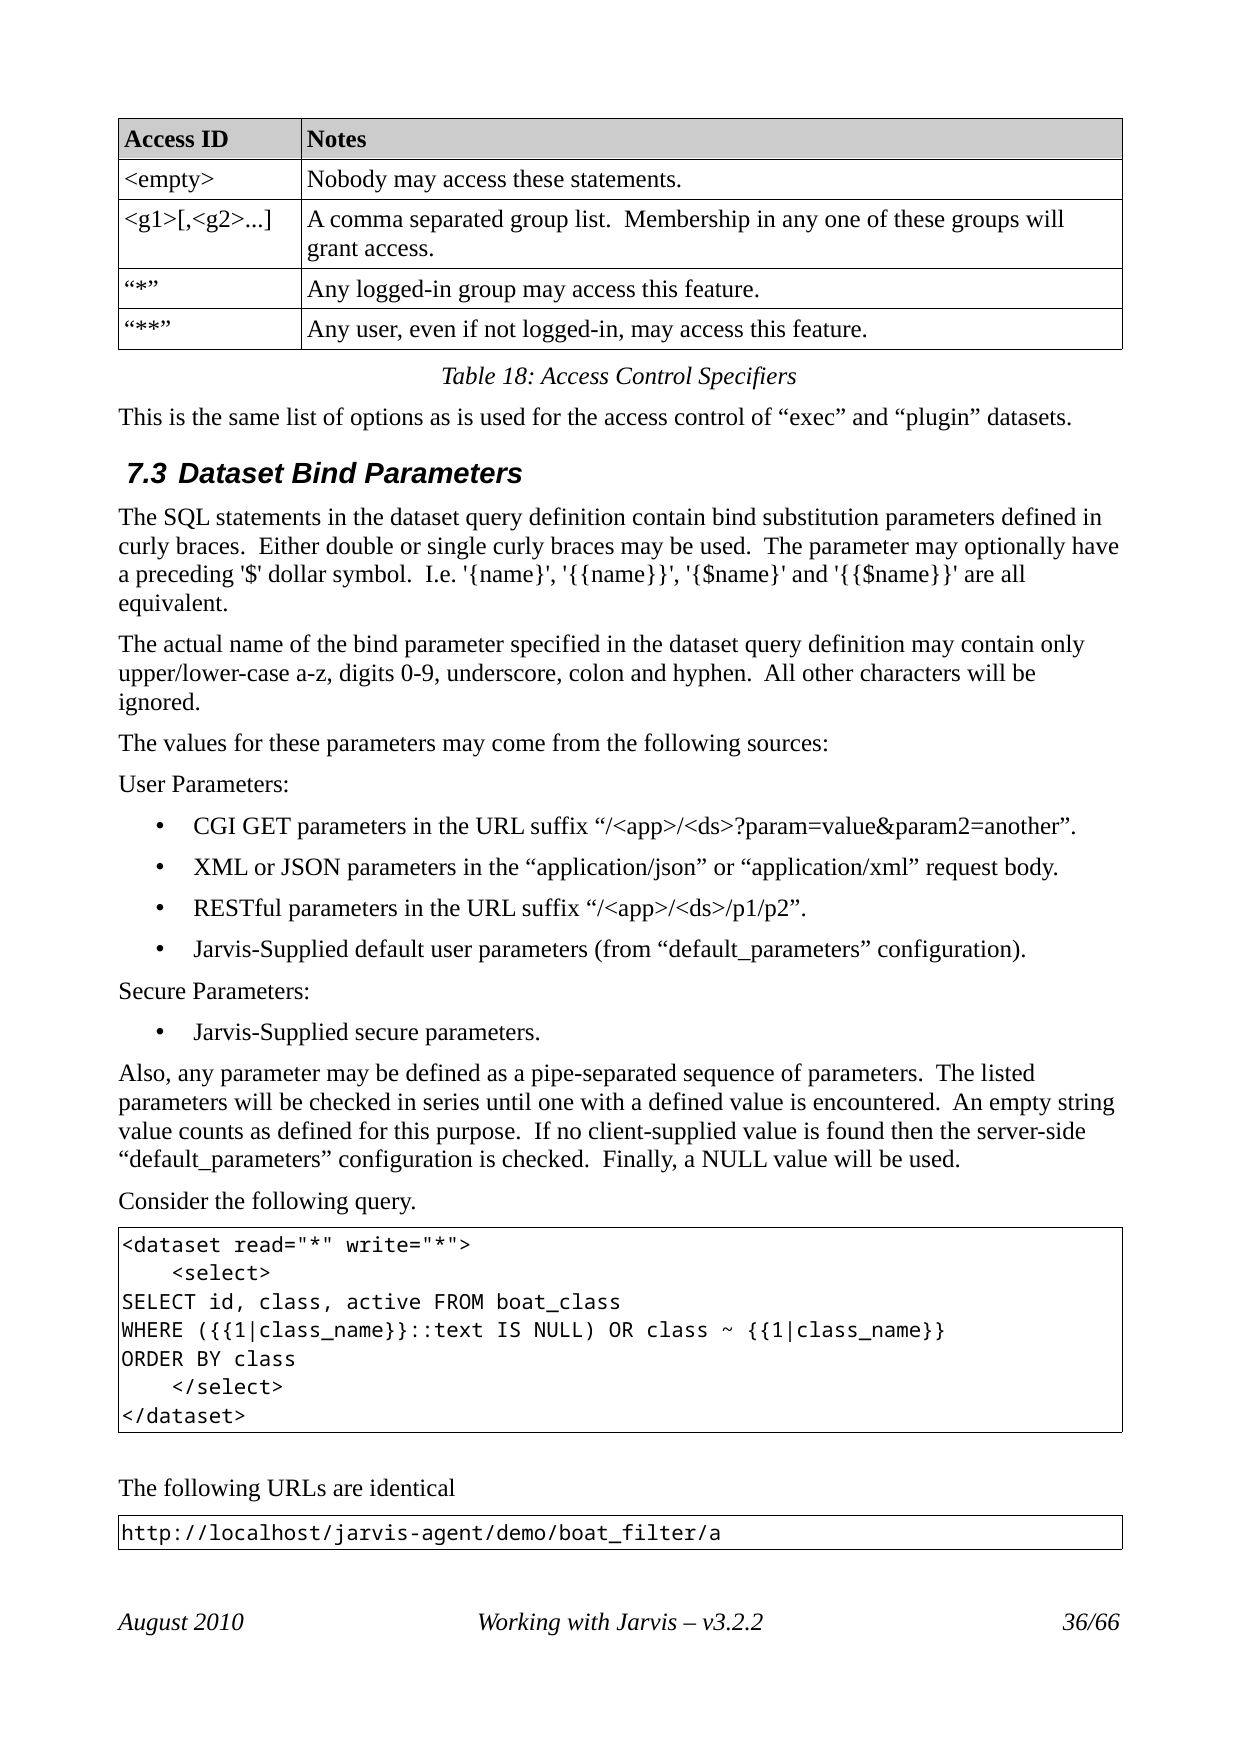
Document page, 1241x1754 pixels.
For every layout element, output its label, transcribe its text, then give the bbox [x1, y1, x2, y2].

text http://localhost/jarvis-agent/demo/boat_filter/a [119, 1516, 1122, 1549]
list Jarvis-Supplied secure parameters. [156, 1017, 1122, 1046]
table_cell “*” [119, 269, 301, 308]
text Consider the following query. [118, 1186, 1122, 1214]
text ORDER BY class [119, 1341, 1122, 1369]
text <dataset read="*" write="*"> [119, 1228, 1122, 1256]
table_cell Any user, even if not logged-in, may access this feature. [302, 309, 1122, 348]
table_cell <empty> [119, 160, 301, 199]
text The SQL statements in the dataset query definition contain bind substitution parameters defined in curly braces. Either double or single curly braces may be used. The parameter may optionally have a preceding '$' dollar symbol. I.e. '{name}', '{{name}}', '{$name}' and '{{$name}}' are all equivalent. [118, 502, 1122, 617]
list XML or JSON parameters in the “application/json” or “application/xml” request body. [156, 852, 1122, 881]
table_header Notes [302, 119, 1122, 158]
list CGI GET parameters in the URL suffix “/<app>/<ds>?param=value&param2=another”. [156, 811, 1122, 839]
text The values for these parameters may come from the following sources: [118, 728, 1122, 757]
list RESTful parameters in the URL suffix “/<app>/<ds>/p1/p2”. [156, 893, 1122, 922]
text The following URLs are identical [118, 1473, 1122, 1502]
list Jarvis-Supplied default user parameters (from “default_parameters” configuration). [156, 934, 1122, 963]
table_cell “**” [119, 309, 301, 348]
text </dataset> [119, 1398, 1122, 1432]
table_header Access ID [119, 119, 301, 158]
text WHERE ({{1|class_name}}::text IS NULL) OR class ~ {{1|class_name}} [119, 1312, 1122, 1341]
table_cell Nobody may access these statements. [302, 160, 1122, 199]
table_cell Any logged-in group may access this feature. [302, 269, 1122, 308]
text Also, any parameter may be defined as a pipe-separated sequence of parameters. The listed parameters will be checked in series until one with a defined value is encountered. An empty string value counts as defined for this purpose. If no client-supplied value is found then the server-side “default_parameters” configuration is checked. Finally, a NULL value will be used. [118, 1058, 1122, 1173]
text The actual name of the bind parameter specified in the dataset query definition may contain only upper/lower-case a-z, digits 0-9, underscore, colon and hyphen. All other characters will be ignored. [118, 629, 1122, 716]
text <select> [119, 1256, 1122, 1284]
text </select> [119, 1369, 1122, 1398]
text Secure Parameters: [118, 976, 1122, 1004]
table_cell A comma separated group list. Membership in any one of these groups will grant access. [302, 200, 1122, 268]
text User Parameters: [118, 769, 1122, 798]
text SELECT id, class, active FROM boat_class [119, 1284, 1122, 1312]
table_cell <g1>[,<g2>...] [119, 200, 301, 268]
subtitle Dataset Bind Parameters [118, 456, 1122, 489]
text This is the same list of options as is used for the access control of “exec” and “plugin” datasets. [118, 402, 1122, 431]
text Table 18: Access Control Specifiers [118, 361, 1122, 390]
